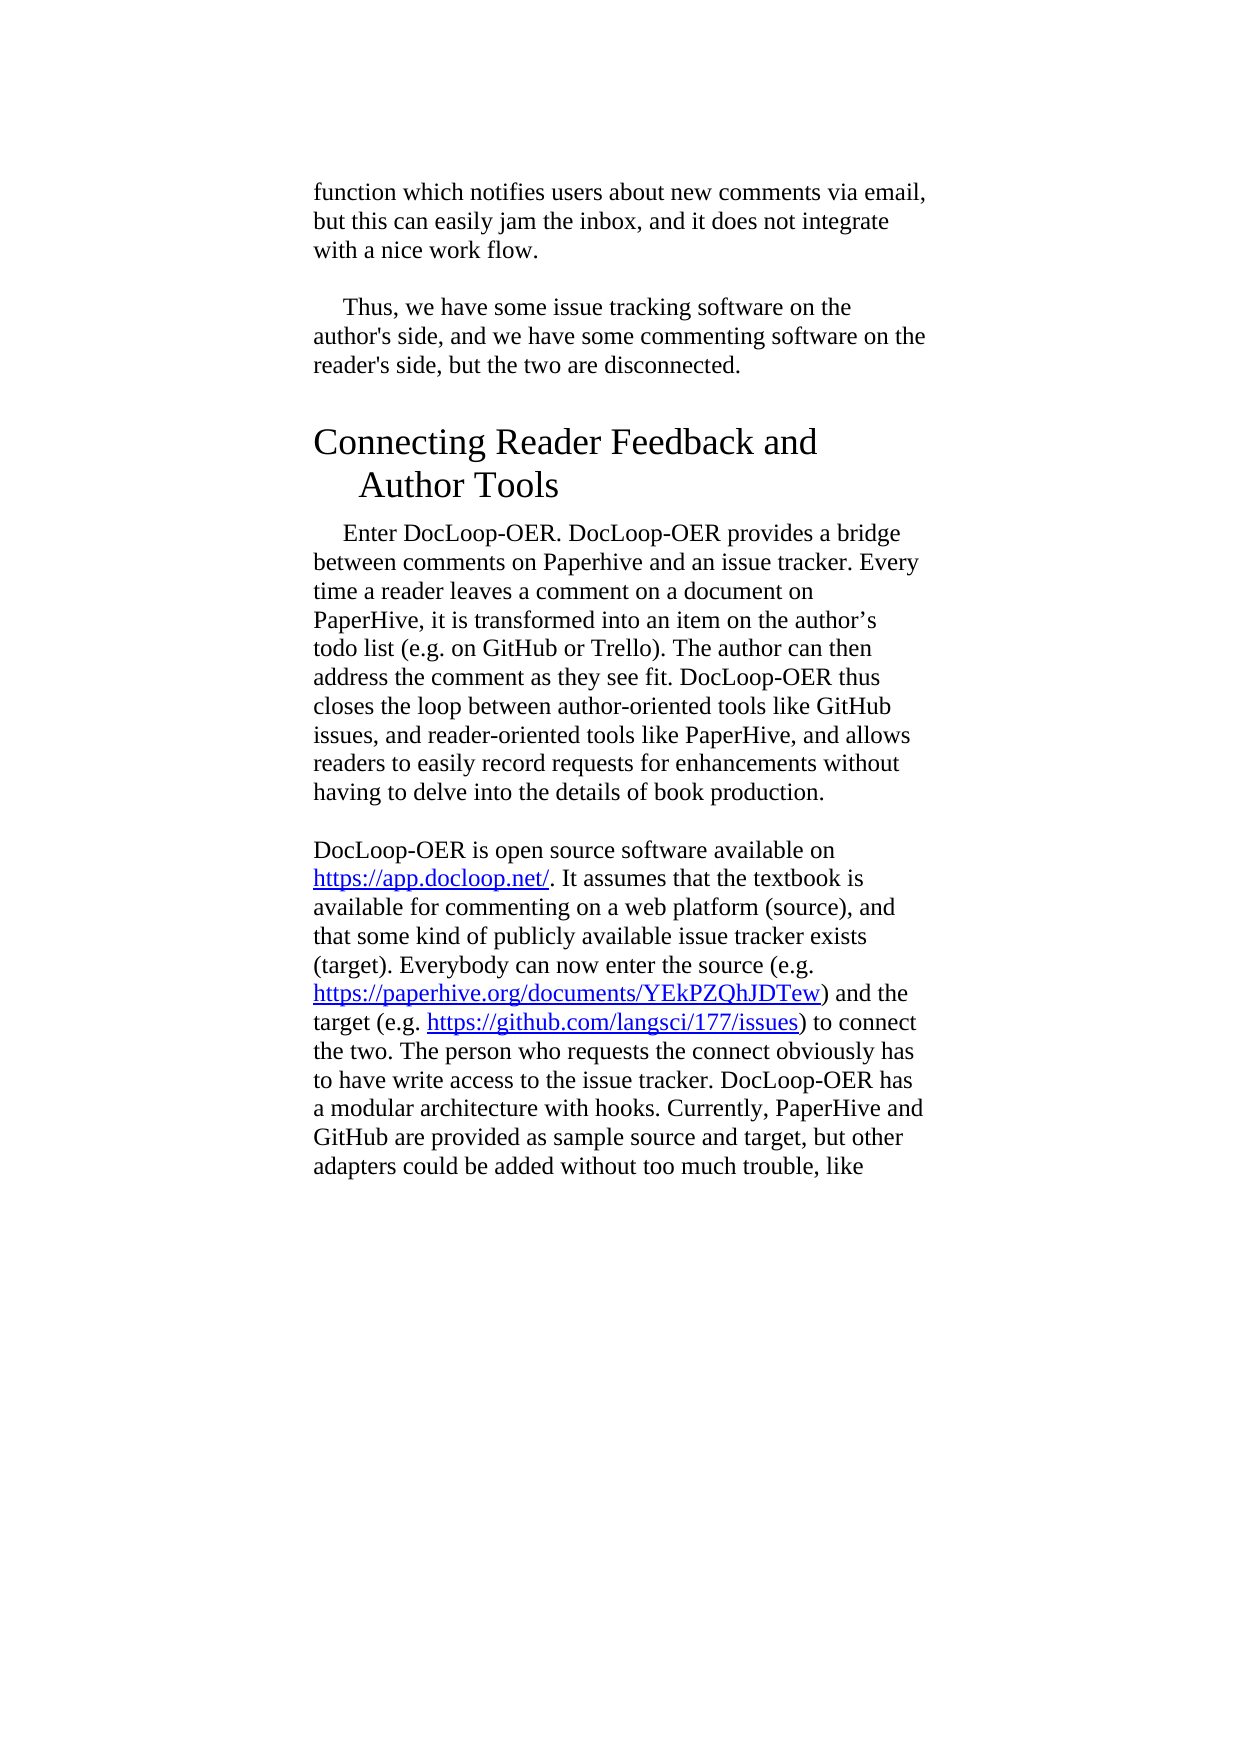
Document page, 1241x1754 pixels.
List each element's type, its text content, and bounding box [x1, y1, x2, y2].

subtitle Connecting Reader Feedback and Author Tools [313, 420, 927, 506]
text function which notifies users about new comments via email, but this can easily jam the inbox, and it does not integrate with a nice work flow. [313, 177, 927, 263]
text Enter DocLoop-OER. DocLoop-OER provides a bridge between comments on Paperhive and an issue tracker. Every time a reader leaves a comment on a document on PaperHive, it is transformed into an item on the author’s todo list (e.g. on GitHub or Trello). The author can then address the comment as they see fit. DocLoop-OER thus closes the loop between author-oriented tools like GitHub issues, and reader-oriented tools like PaperHive, and allows readers to easily record requests for enhancements without having to delve into the details of book production. DocLoop-OER is open source software available on https://app.docloop.net/. It assumes that the textbook is available for commenting on a web platform (source), and that some kind of publicly available issue tracker exists (target). Everybody can now enter the source (e.g. https://paperhive.org/documents/YEkPZQhJDTew) and the target (e.g. https://github.com/langsci/177/issues) to connect the two. The person who requests the connect obviously has to have write access to the issue tracker. DocLoop-OER has a modular architecture with hooks. Currently, PaperHive and GitHub are provided as sample source and target, but other adapters could be added without too much trouble, like [313, 518, 927, 1180]
text Thus, we have some issue tracking software on the author's side, and we have some commenting software on the reader's side, but the two are disconnected. [313, 292, 927, 378]
